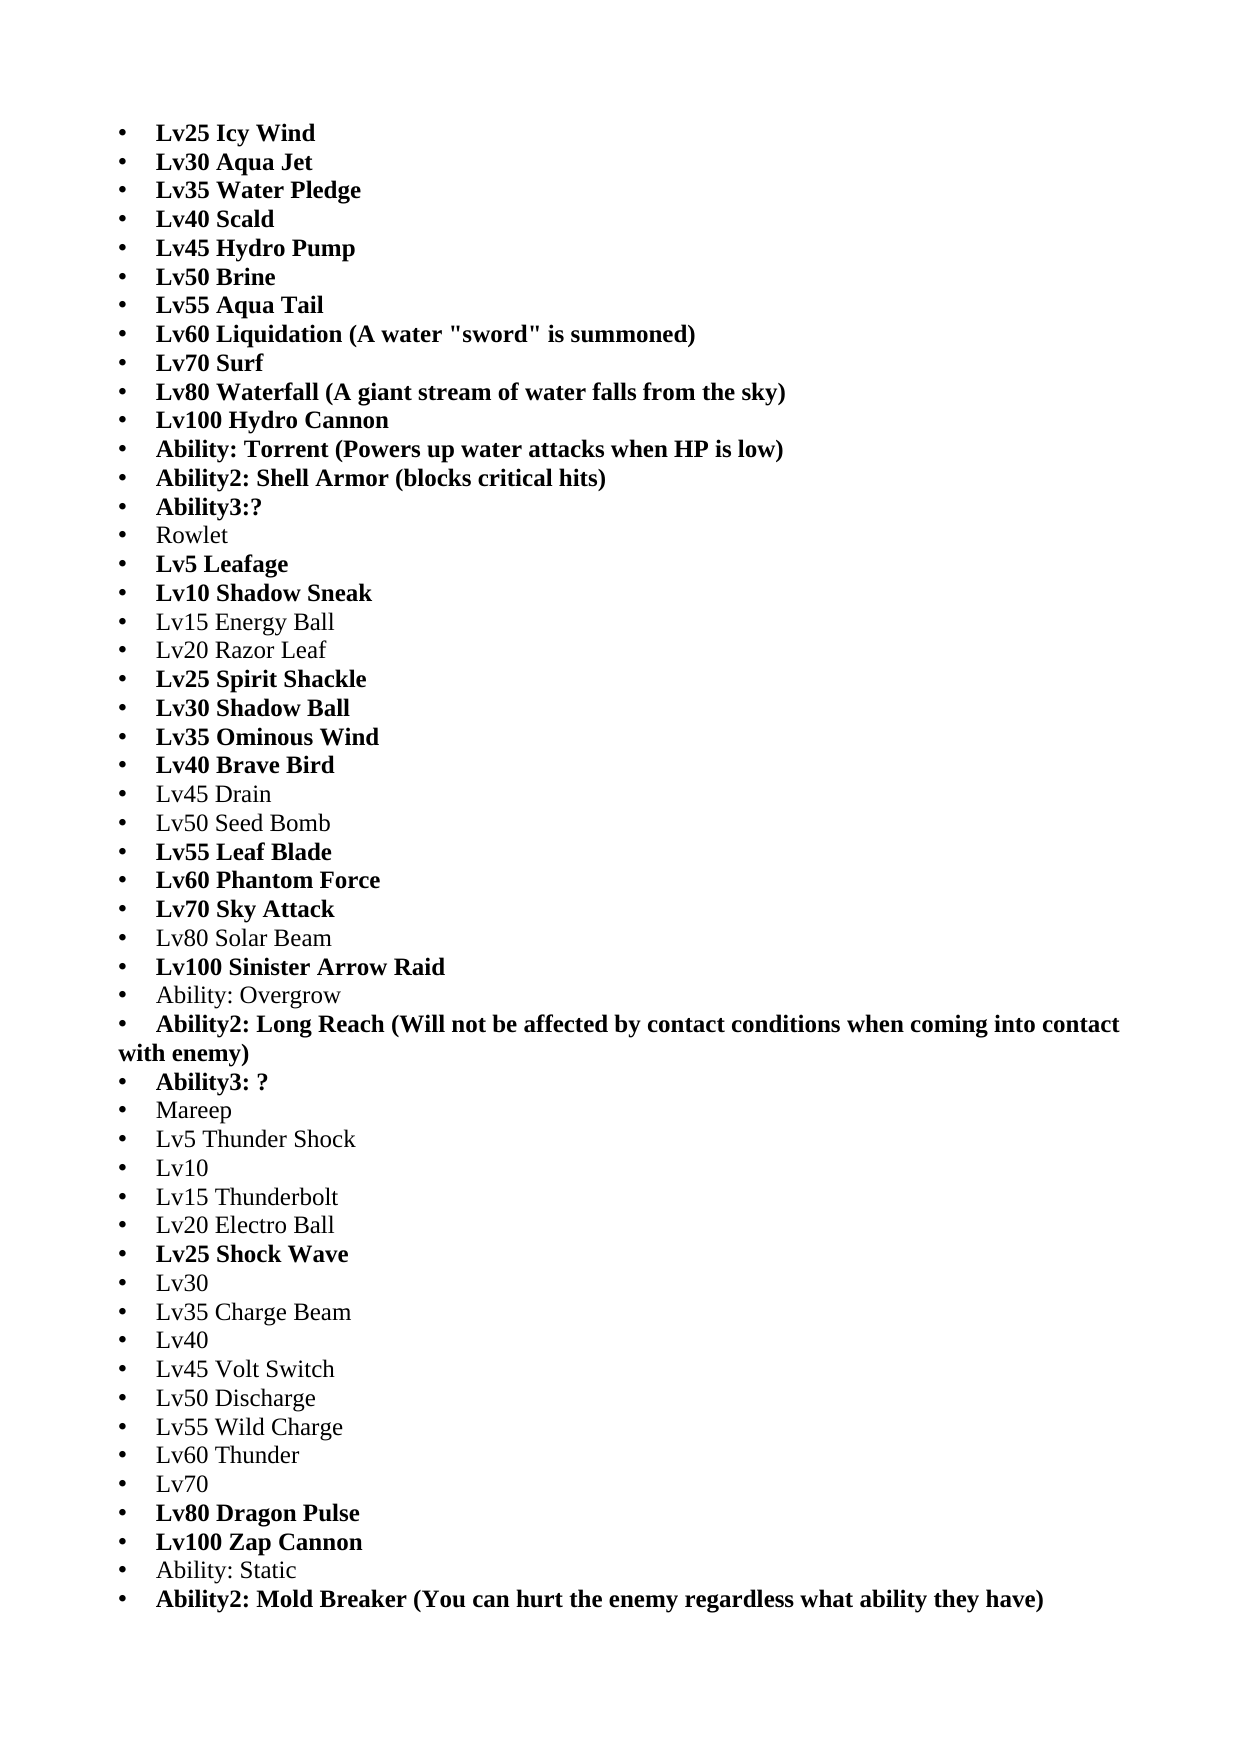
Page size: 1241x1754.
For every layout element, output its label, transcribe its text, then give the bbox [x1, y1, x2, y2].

list Lv60 Thunder [81, 1441, 1122, 1469]
list Lv45 Drain [81, 779, 1122, 808]
list Lv40 [81, 1326, 1122, 1354]
list Lv80 Solar Beam [81, 923, 1122, 952]
list Lv70 Sky Attack [81, 894, 1122, 923]
list Lv20 Electro Ball [81, 1211, 1122, 1239]
list Lv30 [81, 1268, 1122, 1297]
list Lv30 Shadow Ball [81, 693, 1122, 722]
list Lv35 Charge Beam [81, 1297, 1122, 1326]
list Lv25 Spirit Shackle [81, 664, 1122, 693]
list Lv45 Volt Switch [81, 1354, 1122, 1383]
list Lv5 Thunder Shock [81, 1124, 1122, 1153]
list Lv70 Surf [81, 348, 1122, 377]
list Lv55 Aqua Tail [81, 291, 1122, 319]
list Lv60 Phantom Force [81, 866, 1122, 894]
list Lv55 Leaf Blade [81, 837, 1122, 866]
list Ability2: Mold Breaker (You can hurt the enemy regardless what ability they have) [81, 1584, 1122, 1613]
list Lv60 Liquidation (A water "sword" is summoned) [81, 319, 1122, 348]
list Lv50 Seed Bomb [81, 808, 1122, 837]
list Ability: Static [81, 1556, 1122, 1584]
list Lv25 Icy Wind [81, 118, 1122, 147]
list Mareep [81, 1096, 1122, 1124]
list Lv20 Razor Leaf [81, 636, 1122, 664]
list Lv100 Sinister Arrow Raid [81, 952, 1122, 981]
list Lv100 Zap Cannon [81, 1527, 1122, 1556]
list Lv15 Thunderbolt [81, 1182, 1122, 1211]
list Lv80 Waterfall (A giant stream of water falls from the sky) [81, 377, 1122, 406]
list Lv55 Wild Charge [81, 1412, 1122, 1441]
list Lv45 Hydro Pump [81, 233, 1122, 262]
list Lv25 Shock Wave [81, 1239, 1122, 1268]
list Ability3: ? [81, 1067, 1122, 1096]
list Lv50 Discharge [81, 1383, 1122, 1412]
list Lv50 Brine [81, 262, 1122, 291]
list Ability: Torrent (Powers up water attacks when HP is low) [81, 434, 1122, 463]
list Lv35 Water Pledge [81, 176, 1122, 204]
list Lv15 Energy Ball [81, 607, 1122, 636]
list Lv40 Scald [81, 204, 1122, 233]
list Ability2: Shell Armor (blocks critical hits) [81, 463, 1122, 492]
list Lv10 [81, 1153, 1122, 1182]
list Lv100 Hydro Cannon [81, 406, 1122, 434]
list Lv30 Aqua Jet [81, 147, 1122, 176]
list Rowlet [81, 521, 1122, 549]
list Ability3:? [81, 492, 1122, 521]
list Lv80 Dragon Pulse [81, 1498, 1122, 1527]
list Ability2: Long Reach (Will not be affected by contact conditions when coming into contact with enemy) [81, 1009, 1122, 1067]
list Lv5 Leafage [81, 549, 1122, 578]
list Lv35 Ominous Wind [81, 722, 1122, 751]
list Lv10 Shadow Sneak [81, 578, 1122, 607]
list Lv70 [81, 1469, 1122, 1498]
list Lv40 Brave Bird [81, 751, 1122, 779]
list Ability: Overgrow [81, 981, 1122, 1009]
